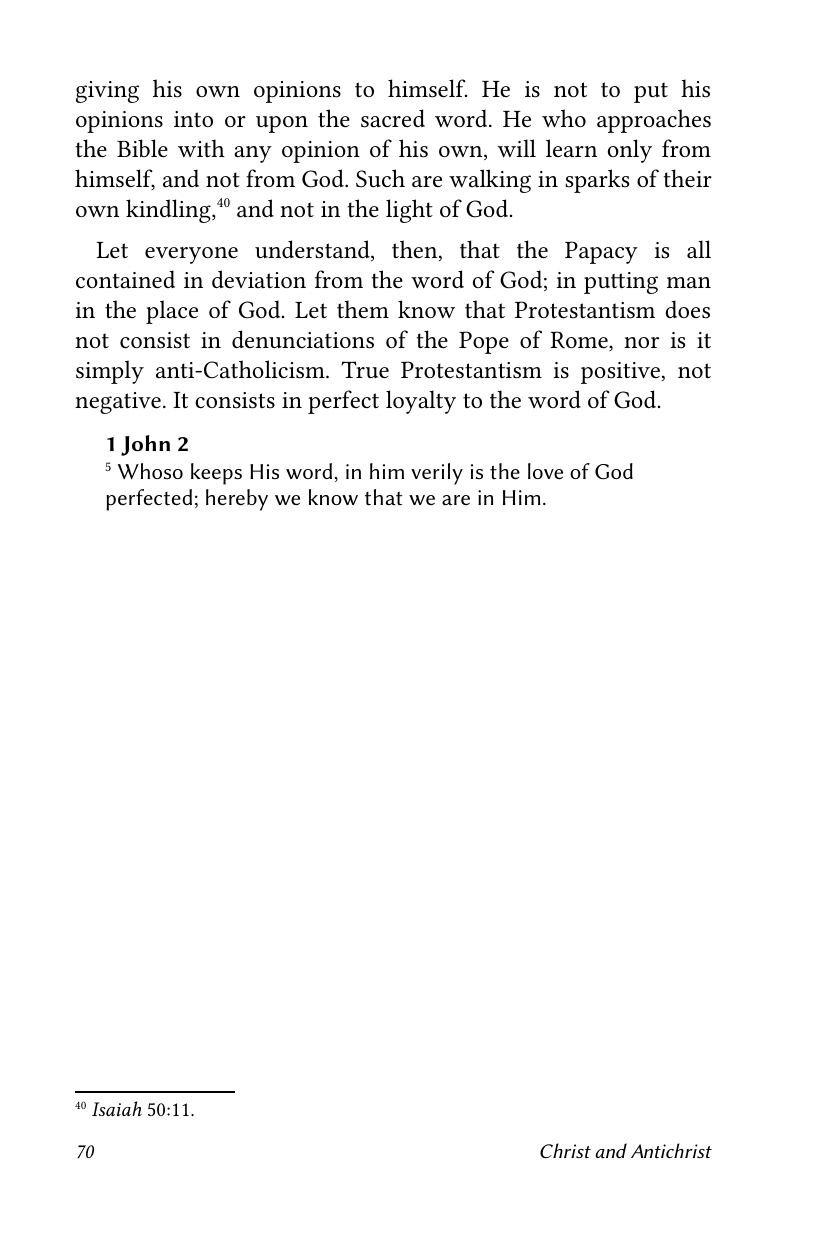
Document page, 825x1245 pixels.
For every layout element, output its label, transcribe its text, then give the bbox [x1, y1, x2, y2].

text Let everyone understand, then, that the Papacy is all contained in deviation from the word of God; in putting man in the place of God. Let them know that Protestantism does not consist in denunciations of the Pope of Rome, nor is it simply anti-Catholicism. True Protestantism is positive, not negative. It consists in perfect loyalty to the word of God. [75, 237, 712, 414]
text 1 John 2 [105, 431, 712, 457]
text giving his own opinions to himself. He is not to put his opinions into or upon the sacred word. He who approaches the Bible with any opinion of his own, will learn only from himself, and not from God. Such are walking in sparks of their own kindling, and not in the light of God. [75, 75, 712, 223]
text 5 Whoso keeps His word, in him verily is the love of God perfected; hereby we know that we are in Him. [105, 458, 682, 511]
text Isaiah 50:11. [75, 1098, 712, 1122]
